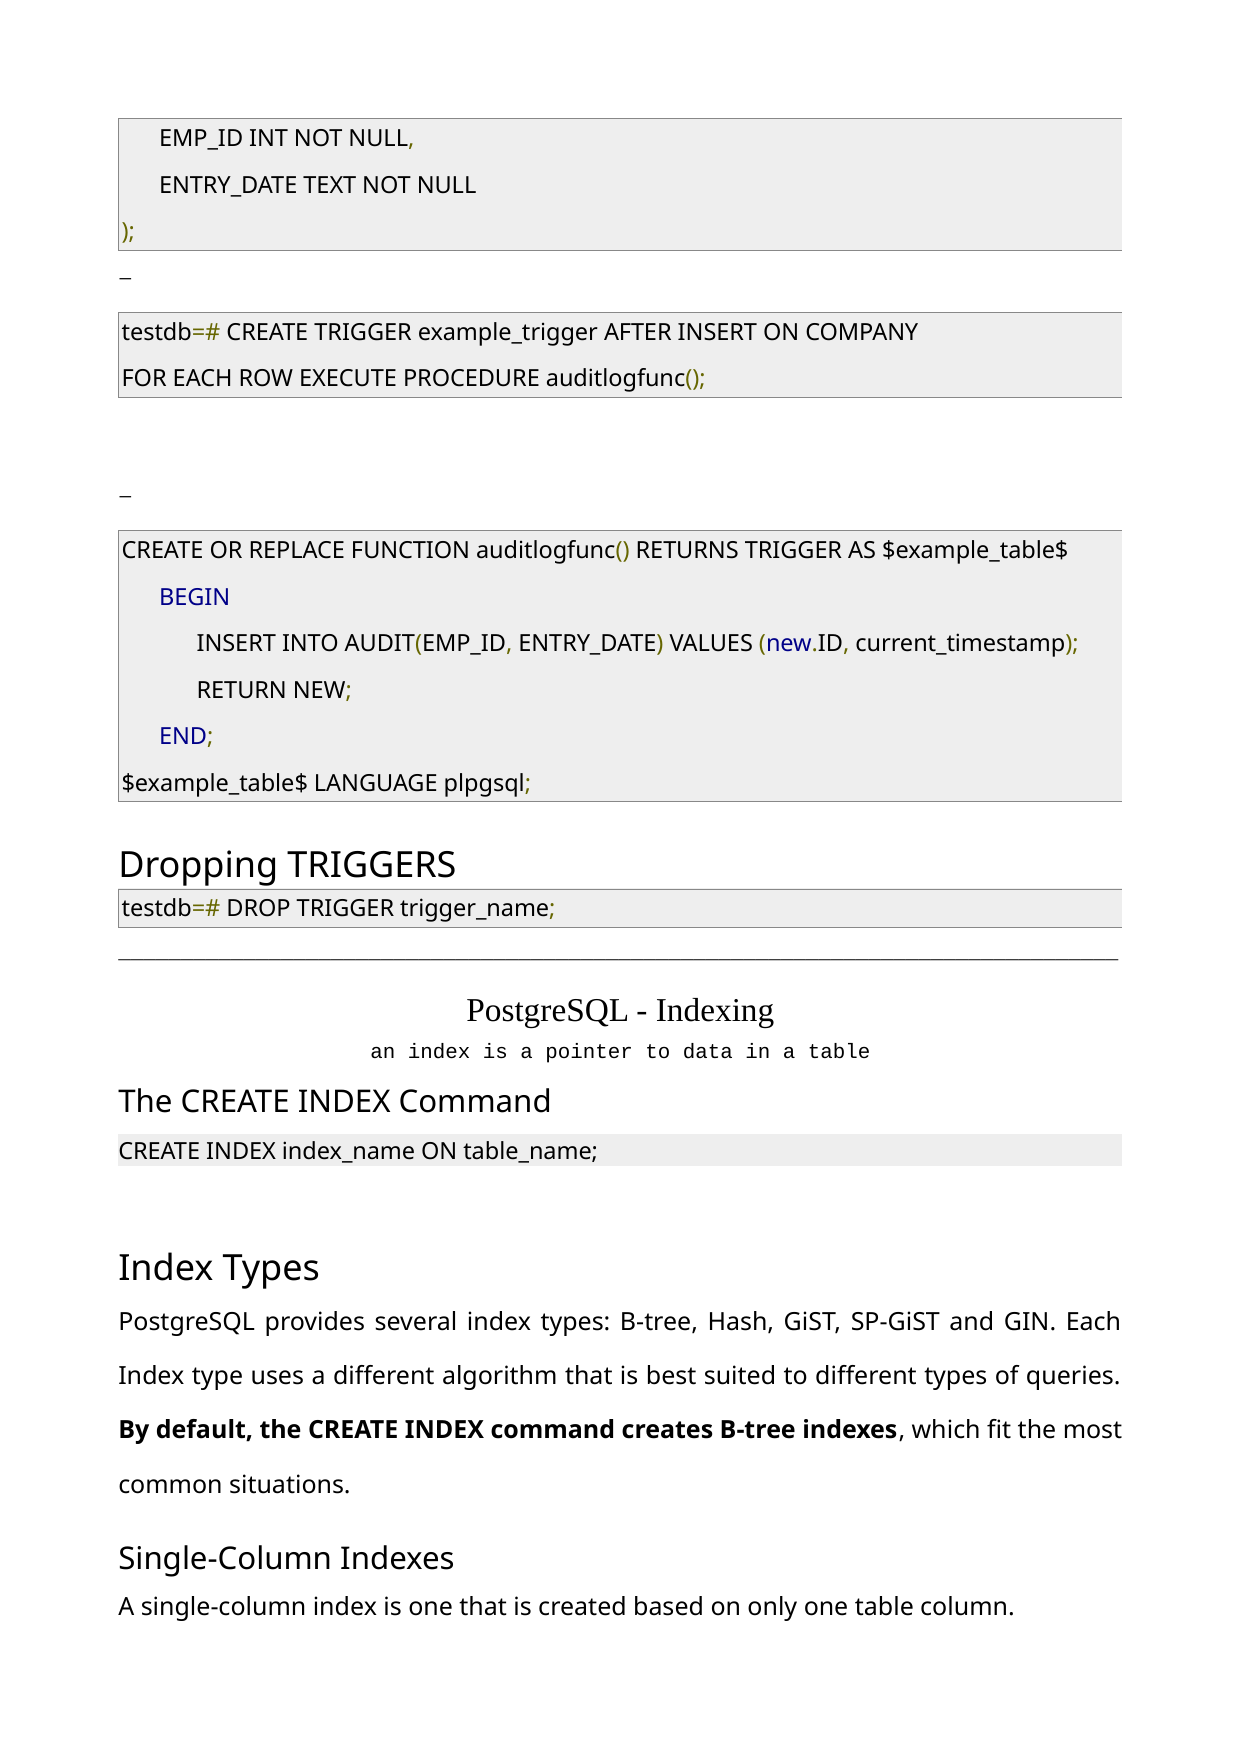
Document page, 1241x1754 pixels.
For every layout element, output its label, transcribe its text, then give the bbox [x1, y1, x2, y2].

text an index is a pointer to data in a table [118, 1041, 1122, 1064]
text ________________________________________________________________________________ [118, 941, 1122, 965]
text $example_table$ LANGUAGE plpgsql; [119, 763, 1122, 801]
text ENTRY_DATE TEXT NOT NULL [119, 165, 1122, 200]
text BEGIN [119, 577, 1122, 612]
text EMP_ID INT NOT NULL, [119, 119, 1122, 153]
text Dropping TRIGGERS [118, 816, 1122, 888]
text CREATE OR REPLACE FUNCTION auditlogfunc() RETURNS TRIGGER AS $example_table$ [119, 531, 1122, 565]
text ); [119, 211, 1122, 250]
subtitle The CREATE INDEX Command [118, 1079, 1122, 1122]
text A single-column index is one that is created based on only one table column. [118, 1589, 1122, 1623]
text INSERT INTO AUDIT(EMP_ID, ENTRY_DATE) VALUES (new.ID, current_timestamp); [119, 623, 1122, 658]
subtitle Index Types [118, 1181, 1122, 1291]
text − [118, 482, 1122, 511]
text RETURN NEW; [119, 670, 1122, 705]
subtitle PostgreSQL - Indexing [118, 990, 1122, 1028]
text CREATE INDEX index_name ON table_name; [118, 1134, 1122, 1166]
text testdb=# CREATE TRIGGER example_trigger AFTER INSERT ON COMPANY [119, 313, 1122, 347]
text testdb=# DROP TRIGGER trigger_name; [119, 890, 1122, 927]
text − [118, 264, 1122, 293]
subtitle Single-Column Indexes [118, 1536, 1122, 1578]
text FOR EACH ROW EXECUTE PROCEDURE auditlogfunc(); [119, 358, 1122, 397]
text PostgreSQL provides several index types: B-tree, Hash, GiST, SP-GiST and GIN. Each Index type uses a different algorithm that is best suited to different types of queries. By default, the CREATE INDEX command creates B-tree indexes, which fit the most common situations. [118, 1303, 1122, 1501]
text END; [119, 716, 1122, 751]
